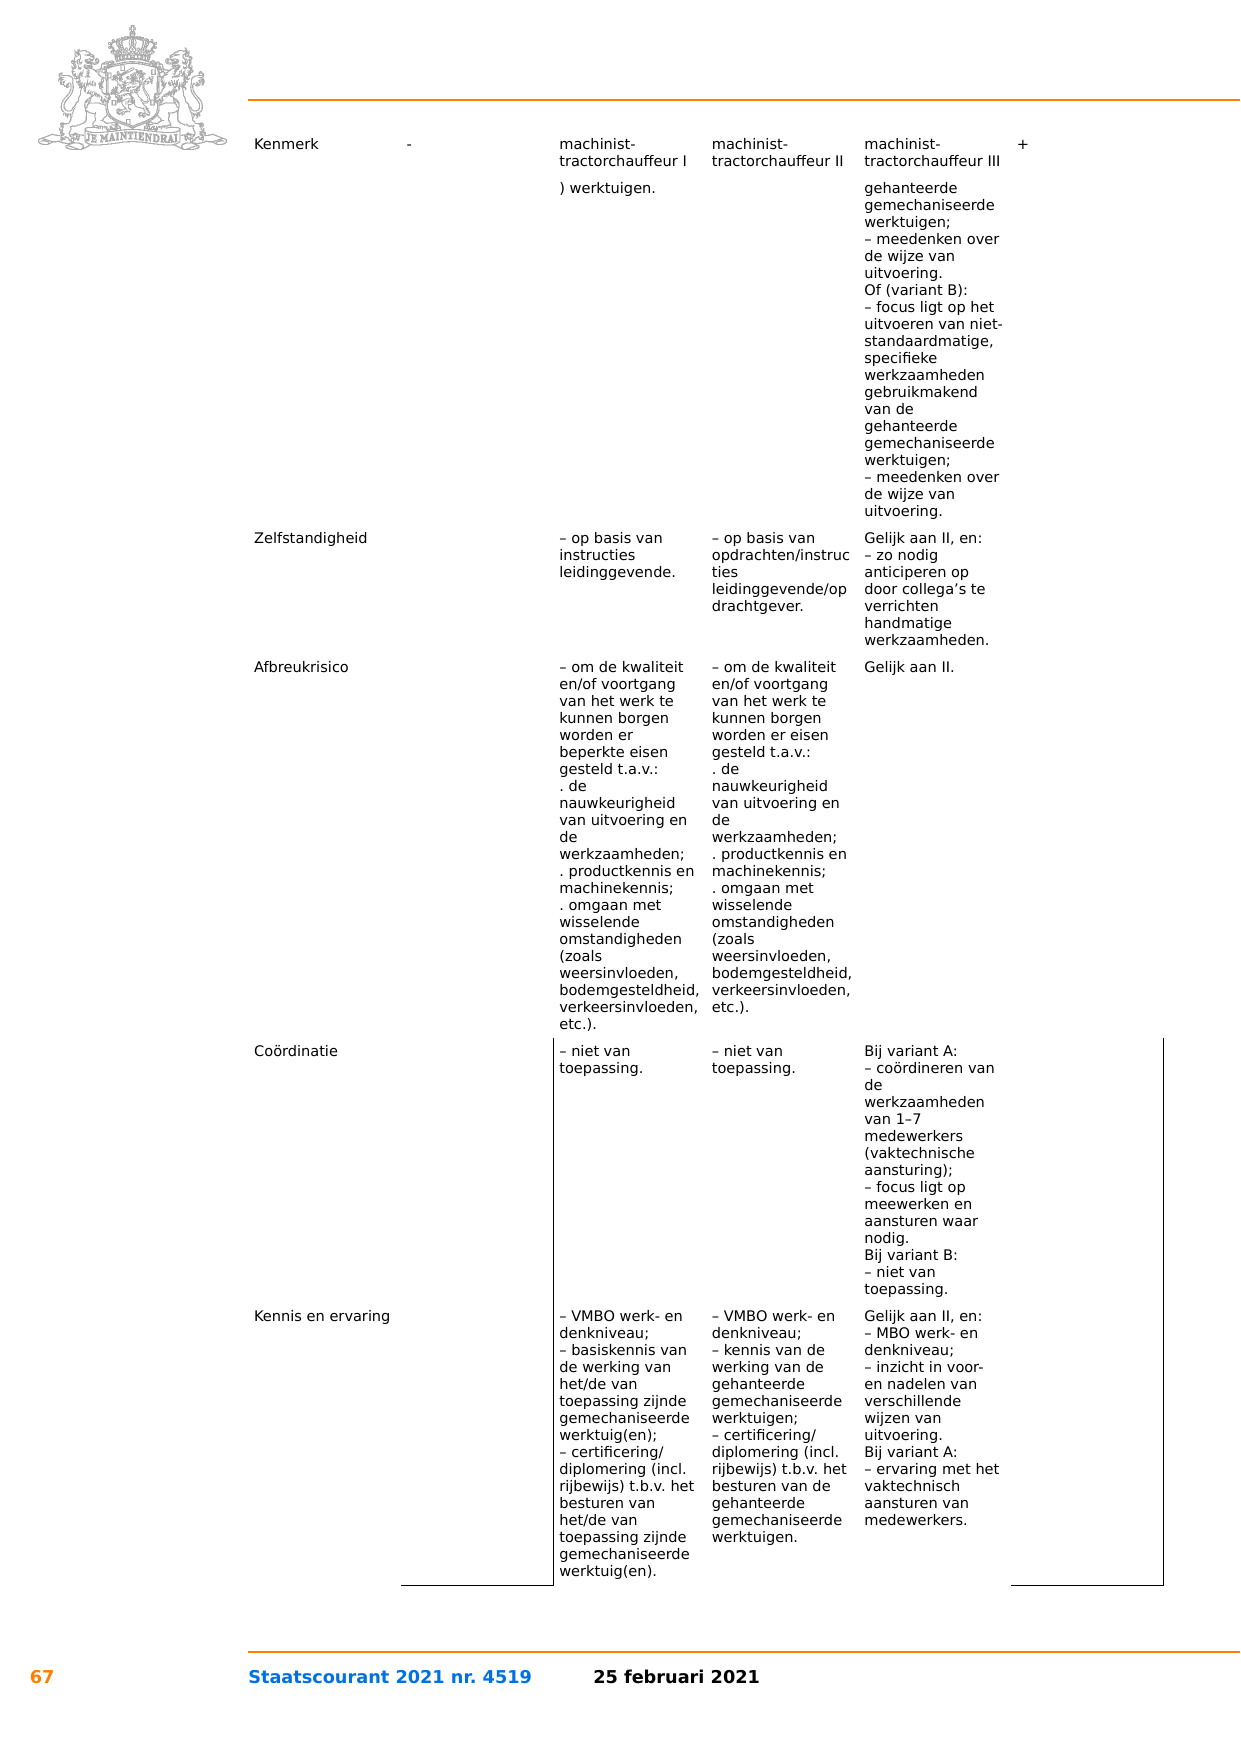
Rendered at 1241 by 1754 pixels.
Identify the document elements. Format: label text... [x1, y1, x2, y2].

table_cell [249, 175, 400, 524]
table_cell Bij variant A: – coördineren van de werkzaamheden van 1–7 medewerkers (vaktechnische aansturing); – focus ligt op meewerken en aansturen waar nodig. Bij variant B: – niet van toepassing. [859, 1039, 1010, 1303]
table_header machinist-tractorchauffeur III [859, 131, 1010, 174]
table_cell [401, 175, 553, 1037]
table_cell Kennis en ervaring [249, 1304, 400, 1585]
table_header - [401, 131, 553, 174]
table_cell Gelijk aan II, en: – MBO werk- en denkniveau; – inzicht in voor- en nadelen van verschillende wijzen van uitvoering. Bij variant A: – ervaring met het vaktechnisch aansturen van medewerkers. [859, 1304, 1010, 1585]
table_cell – VMBO werk- en denkniveau; – kennis van de werking van de gehanteerde gemechaniseerde werktuigen; – certificering/diplomering (incl. rijbewijs) t.b.v. het besturen van de gehanteerde gemechaniseerde werktuigen. [706, 1304, 858, 1585]
table_cell Gelijk aan II, en: – zo nodig anticiperen op door collega’s te verrichten handmatige werkzaamheden. [859, 525, 1010, 653]
table_cell [1011, 1039, 1163, 1585]
table_cell Gelijk aan II. [859, 655, 1010, 1037]
table_header machinist-tractorchauffeur I [554, 131, 705, 174]
table_cell [706, 175, 858, 524]
table_cell – op basis van opdrachten/instructies leidinggevende/opdrachtgever. [706, 525, 858, 653]
table_cell Zelfstandigheid [249, 525, 400, 653]
table_cell – VMBO werk- en denkniveau; – basiskennis van de werking van het/de van toepassing zijnde gemechaniseerde werktuig(en); – certificering/diplomering (incl. rijbewijs) t.b.v. het besturen van het/de van toepassing zijnde gemechaniseerde werktuig(en). [554, 1304, 705, 1585]
table_cell – op basis van instructies leidinggevende. [554, 525, 705, 653]
table_cell – niet van toepassing. [554, 1039, 705, 1303]
table_cell ) werktuigen. [554, 175, 705, 524]
table_cell [401, 1039, 553, 1585]
picture [38, 25, 227, 150]
table_cell Coördinatie [249, 1039, 400, 1303]
table_cell Afbreukrisico [249, 655, 400, 1037]
table_header machinist-tractorchauffeur II [706, 131, 858, 174]
table_cell – om de kwaliteit en/of voortgang van het werk te kunnen borgen worden er beperkte eisen gesteld t.a.v.: . de nauwkeurigheid van uitvoering en de werkzaamheden; . productkennis en machinekennis; . omgaan met wisselende omstandigheden (zoals weersinvloeden, bodemgesteldheid, verkeersinvloeden, etc.). [554, 655, 705, 1037]
table_cell – om de kwaliteit en/of voortgang van het werk te kunnen borgen worden er eisen gesteld t.a.v.: . de nauwkeurigheid van uitvoering en de werkzaamheden; . productkennis en machinekennis; . omgaan met wisselende omstandigheden (zoals weersinvloeden, bodemgesteldheid, verkeersinvloeden, etc.). [706, 655, 858, 1037]
table_cell – niet van toepassing. [706, 1039, 858, 1303]
table_cell gehanteerde gemechaniseerde werktuigen; – meedenken over de wijze van uitvoering. Of (variant B): – focus ligt op het uitvoeren van niet-standaardmatige, specifieke werkzaamheden gebruikmakend van de gehanteerde gemechaniseerde werktuigen; – meedenken over de wijze van uitvoering. [859, 175, 1010, 524]
table_header Kenmerk [249, 131, 400, 174]
table_header + [1011, 131, 1163, 174]
table_cell [1011, 175, 1163, 1037]
